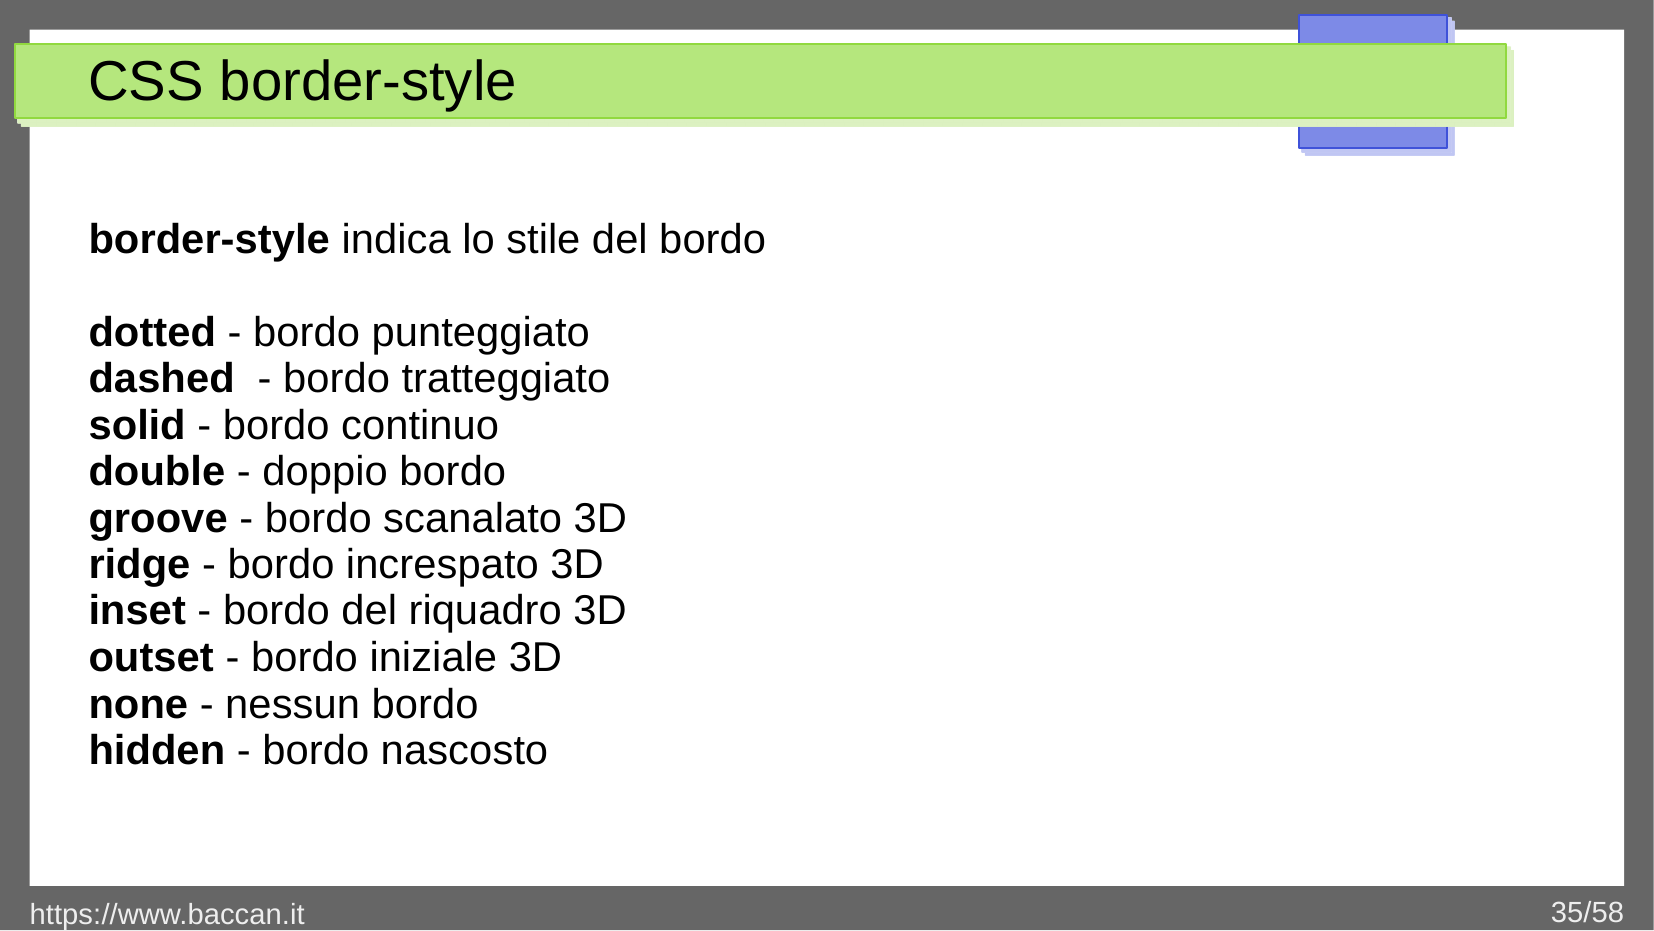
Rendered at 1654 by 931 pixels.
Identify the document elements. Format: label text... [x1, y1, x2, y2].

title CSS border-style [88, 44, 1506, 119]
text_box border-style indica lo stile del bordo dotted - bordo punteggiato dashed - bordo tratteggiato solid - bordo continuo double - doppio bordo groove - bordo scanalato 3D ridge - bordo increspato 3D inset - bordo del riquadro 3D outset - bordo iniziale 3D none - nessun bordo hidden - bordo nascosto [88, 169, 1565, 820]
